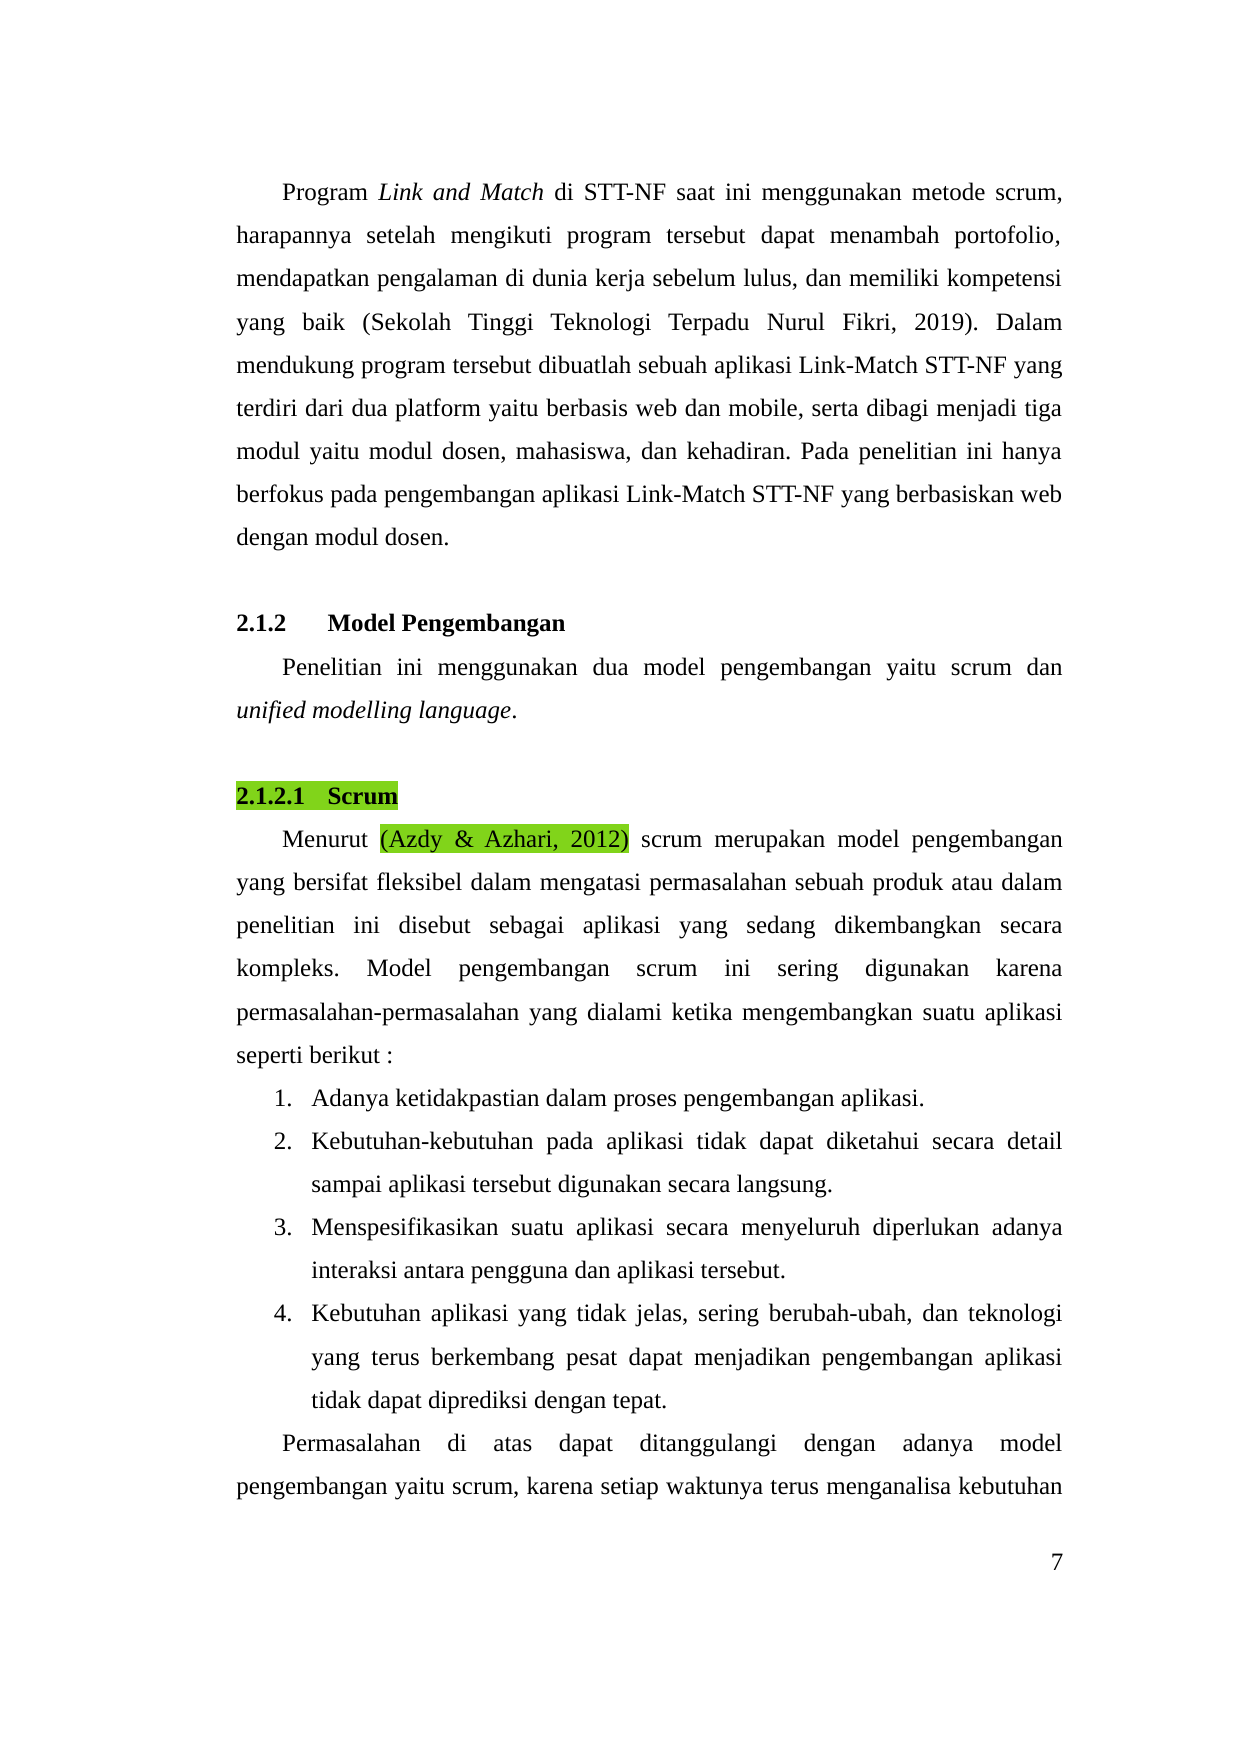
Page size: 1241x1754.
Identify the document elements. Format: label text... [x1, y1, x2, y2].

text Permasalahan di atas dapat ditanggulangi dengan adanya model pengembangan yaitu scrum, karena setiap waktunya terus menganalisa kebutuhan [236, 1428, 1063, 1500]
list Kebutuhan-kebutuhan pada aplikasi tidak dapat diketahui secara detail sampai aplikasi tersebut digunakan secara langsung. [274, 1126, 1063, 1198]
list Kebutuhan aplikasi yang tidak jelas, sering berubah-ubah, dan teknologi yang terus berkembang pesat dapat menjadikan pengembangan aplikasi tidak dapat diprediksi dengan tepat. [274, 1298, 1063, 1413]
text Penelitian ini menggunakan dua model pengembangan yaitu scrum dan unified modelling language. [236, 652, 1063, 723]
list Adanya ketidakpastian dalam proses pengembangan aplikasi. [274, 1083, 1063, 1112]
subtitle 2.1.2.1 Scrum [236, 781, 1063, 810]
list Menspesifikasikan suatu aplikasi secara menyeluruh diperlukan adanya interaksi antara pengguna dan aplikasi tersebut. [274, 1212, 1063, 1284]
text Program Link and Match di STT-NF saat ini menggunakan metode scrum, harapannya setelah mengikuti program tersebut dapat menambah portofolio, mendapatkan pengalaman di dunia kerja sebelum lulus, dan memiliki kompetensi yang baik (Sekolah Tinggi Teknologi Terpadu Nurul Fikri, 2019). Dalam mendukung program tersebut dibuatlah sebuah aplikasi Link-Match STT-NF yang terdiri dari dua platform yaitu berbasis web dan mobile, serta dibagi menjadi tiga modul yaitu modul dosen, mahasiswa, dan kehadiran. Pada penelitian ini hanya berfokus pada pengembangan aplikasi Link-Match STT-NF yang berbasiskan web dengan modul dosen. [236, 177, 1063, 551]
text Menurut (Azdy & Azhari, 2012) scrum merupakan model pengembangan yang bersifat fleksibel dalam mengatasi permasalahan sebuah produk atau dalam penelitian ini disebut sebagai aplikasi yang sedang dikembangkan secara kompleks. Model pengembangan scrum ini sering digunakan karena permasalahan-permasalahan yang dialami ketika mengembangkan suatu aplikasi seperti berikut : [236, 824, 1063, 1068]
subtitle 2.1.2 Model Pengembangan [236, 608, 1063, 637]
